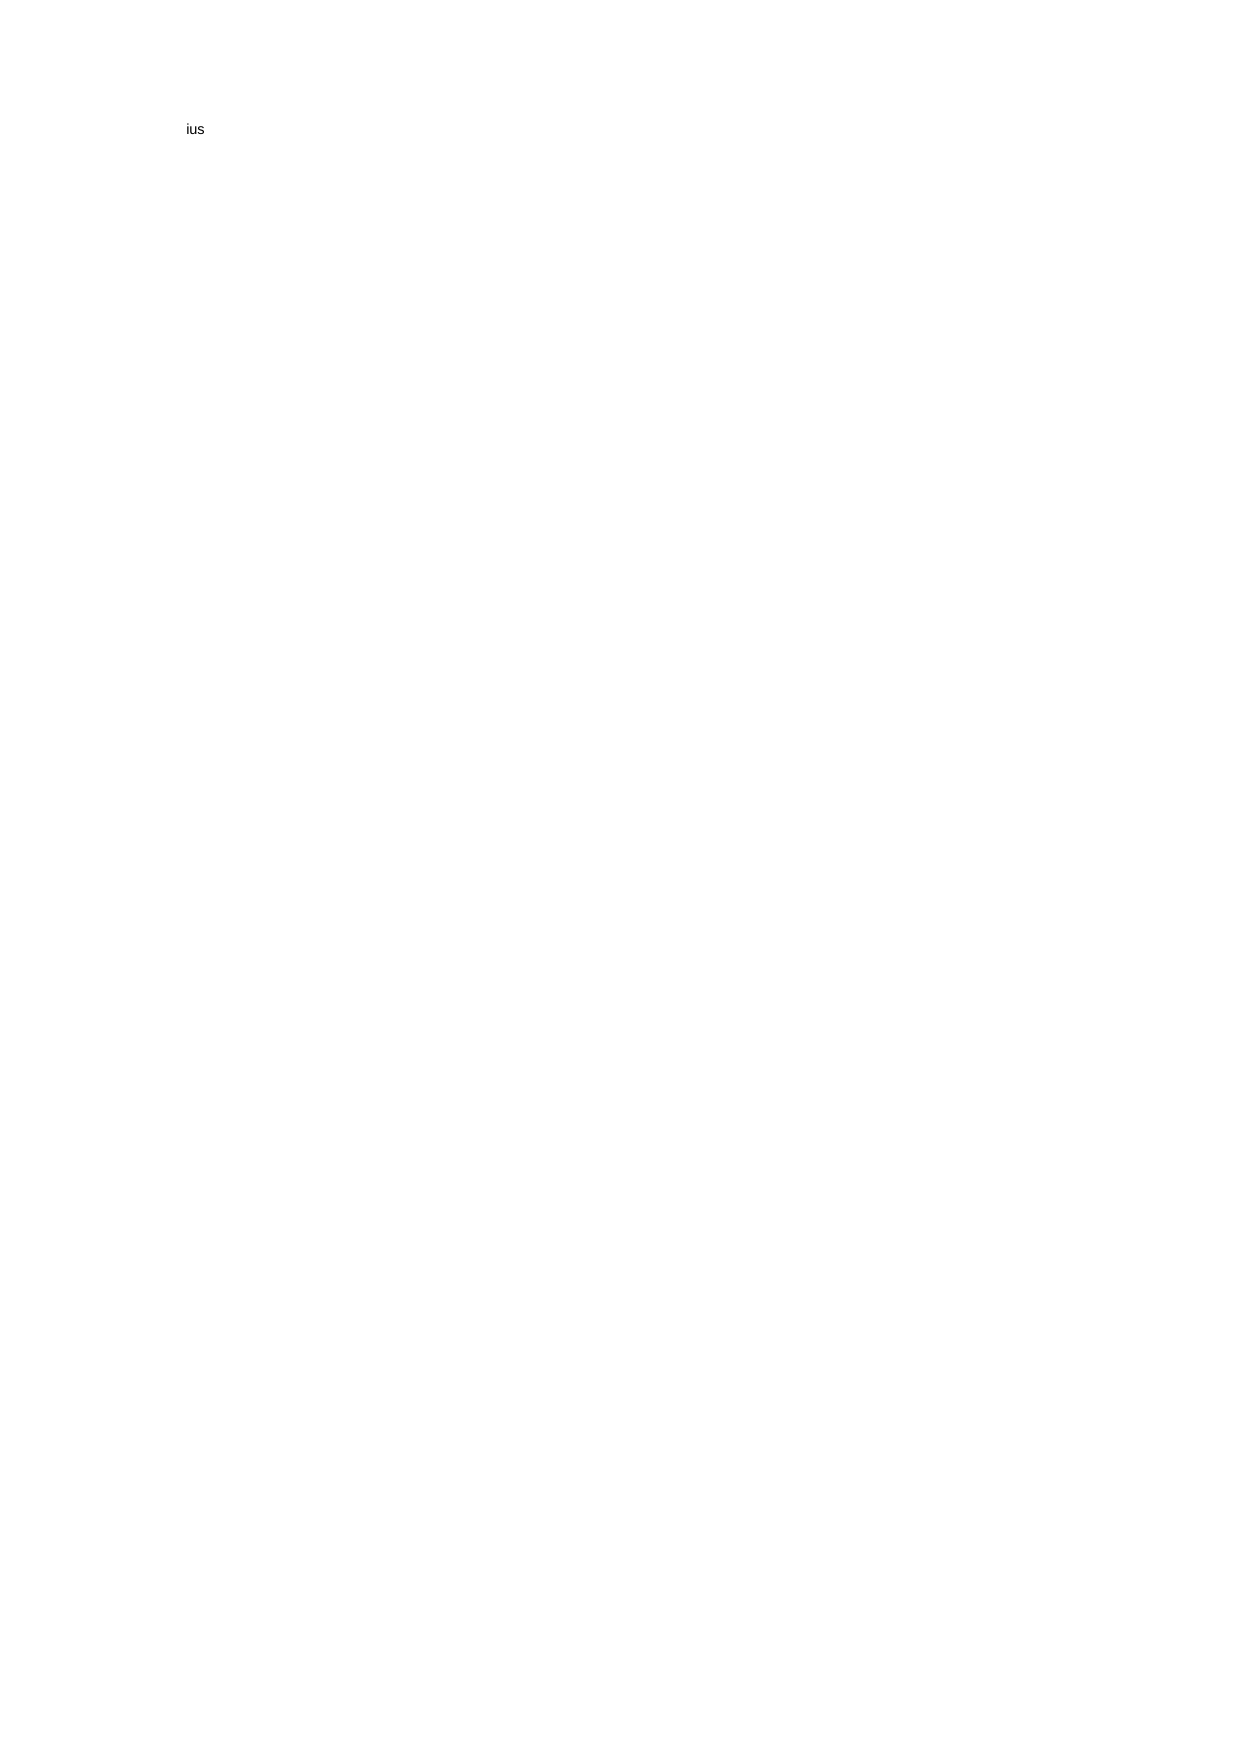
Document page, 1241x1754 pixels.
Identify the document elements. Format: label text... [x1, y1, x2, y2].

table_cell [638, 118, 672, 141]
table_cell [764, 118, 793, 141]
table_cell [957, 118, 987, 141]
table_cell [1055, 118, 1084, 141]
table_cell [1145, 118, 1178, 141]
table_cell [987, 118, 1019, 141]
table_cell [538, 118, 572, 141]
table_cell [735, 118, 764, 141]
table_cell [701, 118, 735, 141]
table_cell [510, 118, 538, 141]
table_cell [895, 118, 926, 141]
table_cell [477, 118, 510, 141]
table_cell [1084, 118, 1117, 141]
table_cell [825, 118, 859, 141]
table_cell [673, 118, 701, 141]
table_cell [1117, 118, 1145, 141]
table_cell [605, 118, 638, 141]
table_cell [926, 118, 957, 141]
table_cell [308, 118, 341, 141]
table_cell [341, 118, 376, 141]
table_cell [376, 118, 409, 141]
table_cell [572, 118, 605, 141]
table_cell ius [183, 118, 254, 141]
table_cell [1019, 118, 1055, 141]
table_cell [859, 118, 894, 141]
table_cell [443, 118, 477, 141]
table_cell [793, 118, 825, 141]
table_cell [409, 118, 443, 141]
table_cell [254, 118, 308, 141]
